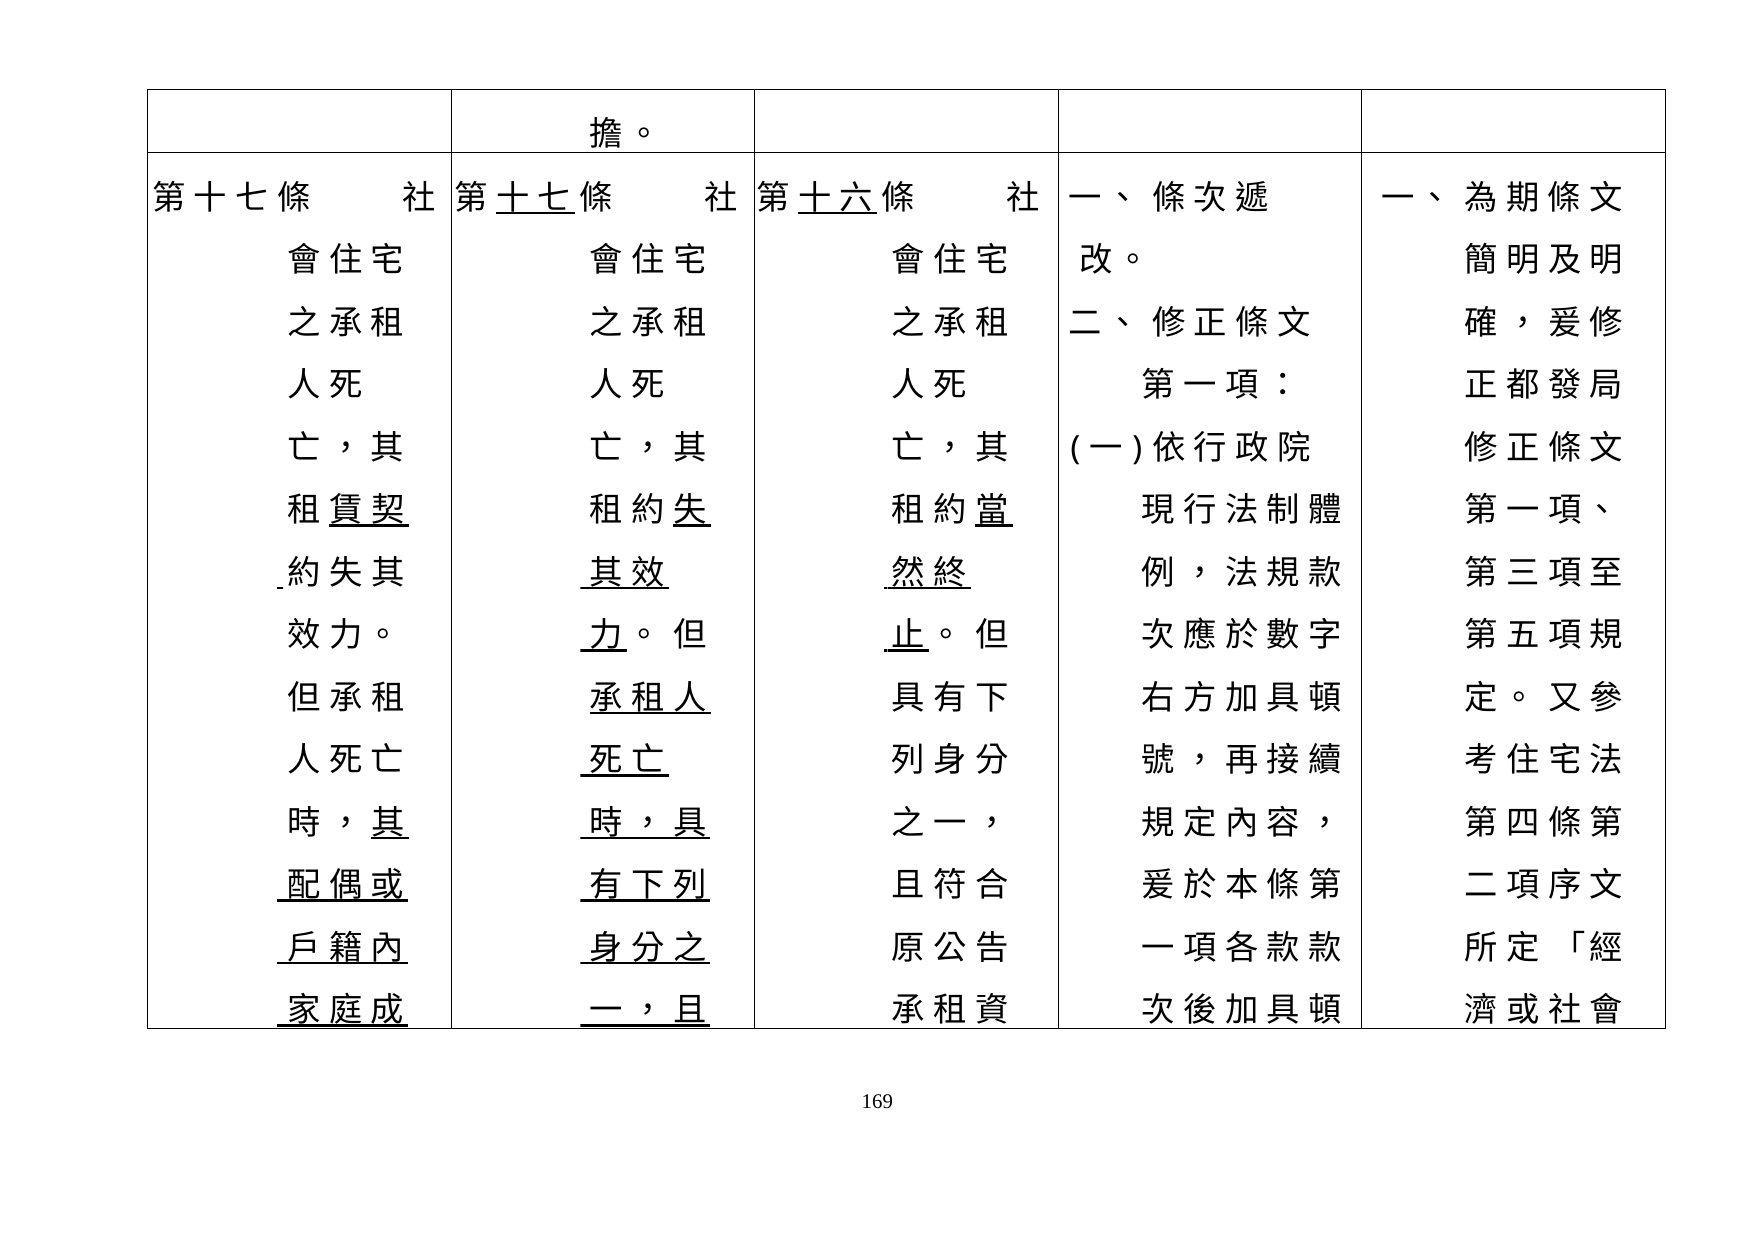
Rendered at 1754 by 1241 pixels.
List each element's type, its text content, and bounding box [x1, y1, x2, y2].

table_cell 一、條次遞改。 二、修正條文第一項： (一)依行政院現行法制體例，法規款次應於數字右方加具頓號，再接續規定內容，爰於本條第一項各款款次後加具頓 [1059, 153, 1361, 1028]
table_cell 一、為期條文簡明及明確，爰修正都發局修正條文第一項、第三項至第五項規定。又參考住宅法第四條第二項序文所定「經濟或社會 [1362, 153, 1665, 1028]
table_cell 第十六條 社會住宅之承租人死亡，其租約當然終止。但具有下列身分之一，且符合原公告承租資 [755, 153, 1058, 1028]
table_cell 擔。 [452, 90, 754, 152]
table_cell 第十七條 社會住宅之承租人死亡，其租賃契約失其效力。但承租人死亡時，其配偶或戶籍內家庭成 [148, 153, 451, 1028]
table_cell [148, 90, 451, 152]
table_cell [1059, 90, 1361, 152]
table_cell [755, 90, 1058, 152]
table_cell 第十七條 社會住宅之承租人死亡，其租約失其效力。但承租人死亡時，具有下列身分之一，且 [452, 153, 754, 1028]
table_cell [1362, 90, 1665, 152]
